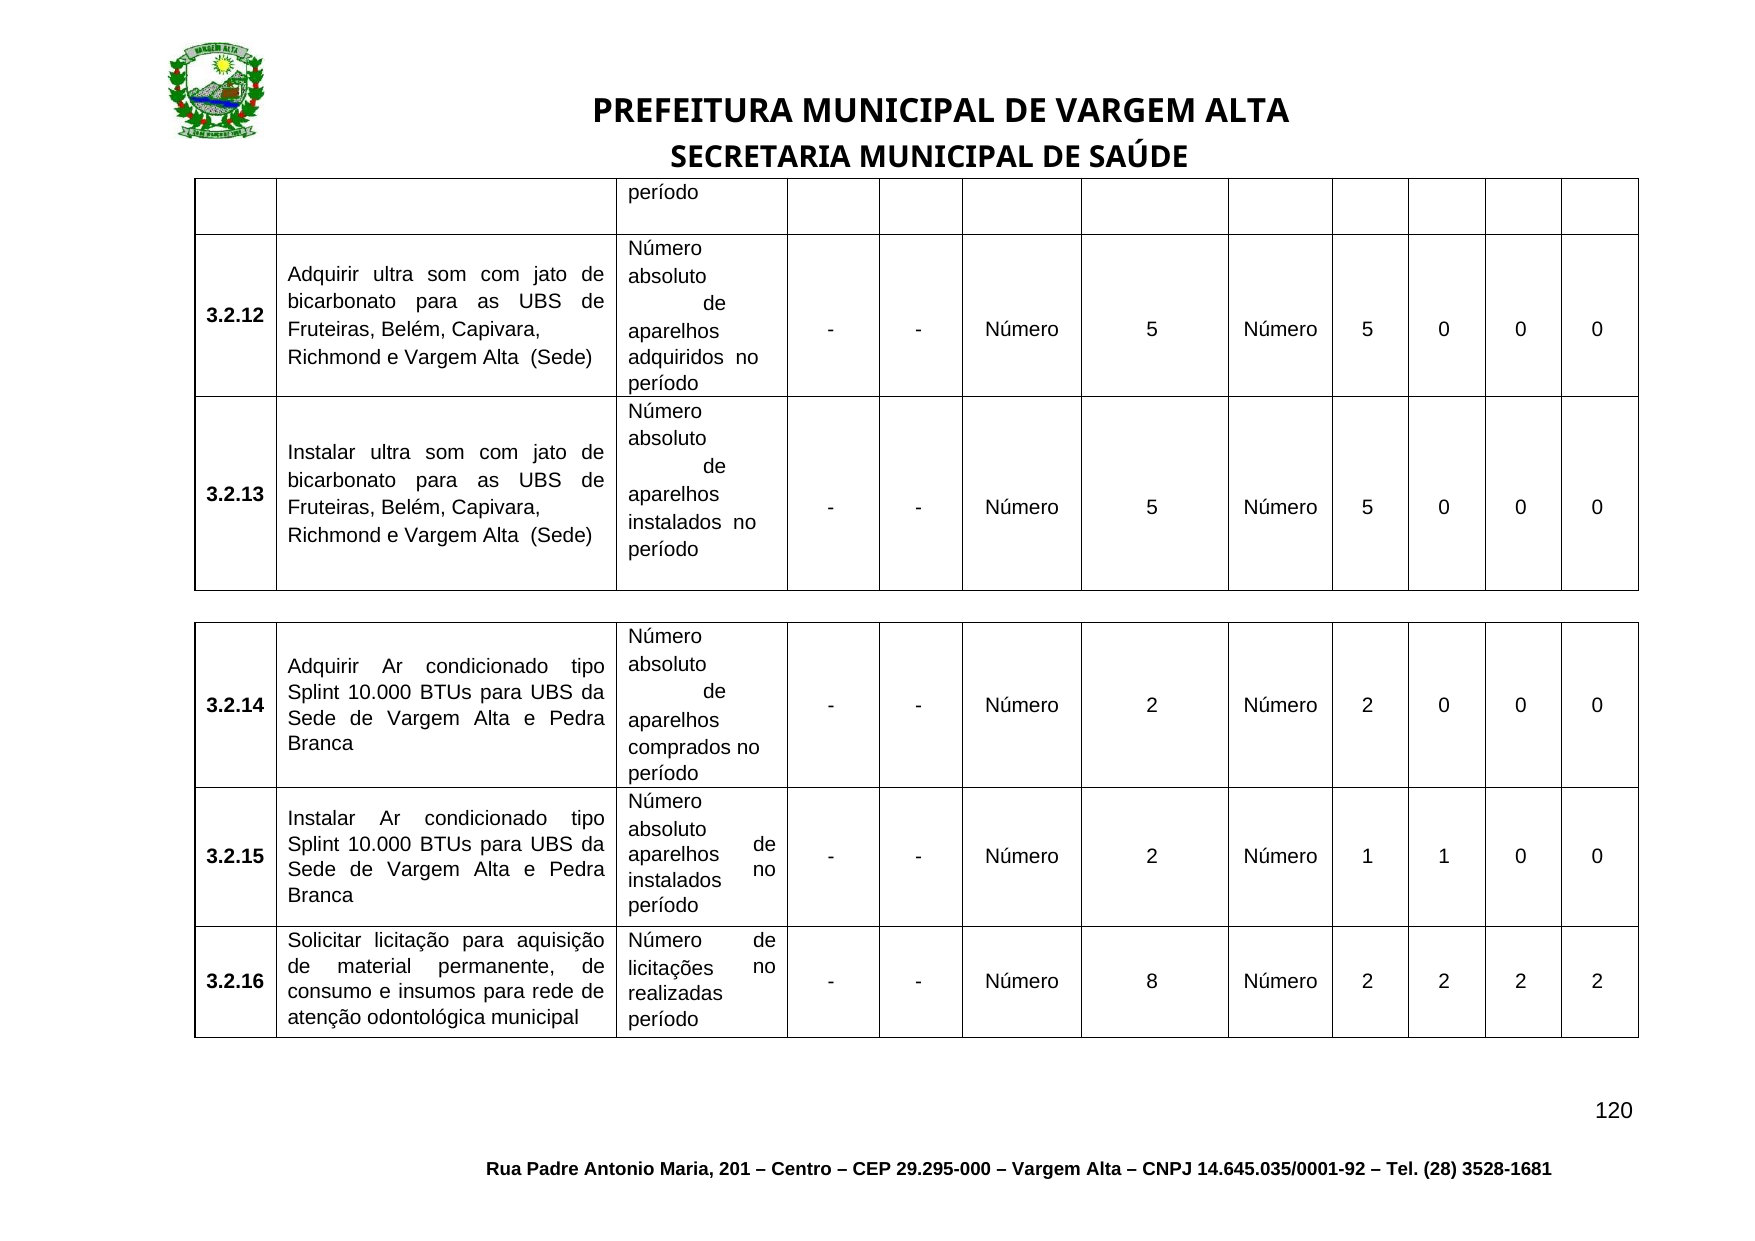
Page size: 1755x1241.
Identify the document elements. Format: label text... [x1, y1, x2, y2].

table_cell 0 [1562, 397, 1638, 590]
table_cell 2 [1082, 788, 1228, 926]
table_cell Número absoluto de aparelhos instalados no período [617, 397, 787, 590]
table_cell - [880, 397, 962, 590]
table_header Número absoluto de aparelhos comprados no período [617, 623, 787, 787]
table_cell 0 [1409, 235, 1485, 396]
table_cell 2 [1409, 927, 1485, 1037]
table_header - [788, 623, 879, 787]
table_cell - [788, 179, 879, 234]
table_header - [880, 623, 962, 787]
table_cell Número absoluto aparelhos instalados período [617, 788, 753, 926]
table_cell 3.2.12 [196, 235, 276, 396]
table_cell - [880, 179, 962, 234]
table_header 3.2.14 [196, 623, 276, 787]
table_cell período [617, 179, 787, 234]
table_cell - [788, 788, 879, 926]
table_header Número [1229, 623, 1332, 787]
table_cell 0 [1486, 788, 1561, 926]
table_header 0 [1409, 623, 1485, 787]
table_cell 5 [1082, 235, 1228, 396]
table_cell [1082, 179, 1228, 234]
table_cell de no [753, 788, 787, 926]
table_cell 1 [1409, 788, 1485, 926]
table_header 2 [1333, 623, 1408, 787]
table_cell 0 [1562, 235, 1638, 396]
table_cell [1562, 179, 1638, 234]
table_cell 0 [1486, 397, 1561, 590]
table_cell [277, 179, 616, 234]
table_cell Número [963, 927, 1081, 1037]
table_cell - [880, 235, 962, 396]
table_cell - [880, 788, 962, 926]
table_cell [1229, 179, 1332, 234]
table_cell Número [963, 235, 1081, 396]
table_cell 2 [1333, 927, 1408, 1037]
table_cell 0 [1486, 235, 1561, 396]
table_header Adquirir Ar condicionado tipo Splint 10.000 BTUs para UBS da Sede de Vargem Alta e Pedra Branca [277, 623, 616, 787]
table_cell 1 [1333, 788, 1408, 926]
table_cell [1486, 179, 1561, 234]
table_cell Solicitar licitação para aquisição de material permanente, de consumo e insumos para rede de atenção odontológica municipal [277, 927, 616, 1037]
table_header 0 [1562, 623, 1638, 787]
table_cell 3.2.15 [196, 788, 276, 926]
table_cell Número [1229, 397, 1332, 590]
table_cell [196, 179, 276, 234]
table_cell Número absoluto de aparelhos adquiridos no período [617, 235, 787, 396]
table_cell Número licitações realizadas período [617, 927, 753, 1037]
table_cell 5 [1333, 235, 1408, 396]
table_cell 0 [1562, 788, 1638, 926]
table_cell Instalar ultra som com jato de bicarbonato para as UBS de Fruteiras, Belém, Capivara, Richmond e Vargem Alta (Sede) [277, 397, 616, 590]
table_cell - [788, 235, 879, 396]
table_cell 2 [1562, 927, 1638, 1037]
table_cell Número [1229, 788, 1332, 926]
table_cell Instalar Ar condicionado tipo Splint 10.000 BTUs para UBS da Sede de Vargem Alta e Pedra Branca [277, 788, 616, 926]
table_cell 2 [1486, 927, 1561, 1037]
table_cell [1409, 179, 1485, 234]
table_cell 3.2.16 [196, 927, 276, 1037]
table_cell Adquirir ultra som com jato de bicarbonato para as UBS de Fruteiras, Belém, Capivara, Richmond e Vargem Alta (Sede) [277, 235, 616, 396]
table_header 2 [1082, 623, 1228, 787]
table_cell 5 [1333, 397, 1408, 590]
table_cell 5 [1082, 397, 1228, 590]
table_cell Número [1229, 927, 1332, 1037]
table_cell 3.2.13 [196, 397, 276, 590]
table_cell Número [963, 397, 1081, 590]
table_cell - [788, 397, 879, 590]
table_cell Número [1229, 235, 1332, 396]
table_cell 0 [1409, 397, 1485, 590]
table_cell [1333, 179, 1408, 234]
table_header 0 [1486, 623, 1561, 787]
table_cell - [880, 927, 962, 1037]
table_cell [963, 179, 1081, 234]
table_cell de no [753, 927, 787, 1037]
table_cell 8 [1082, 927, 1228, 1037]
table_header Número [963, 623, 1081, 787]
table_cell Número [963, 788, 1081, 926]
table_cell - [788, 927, 879, 1037]
